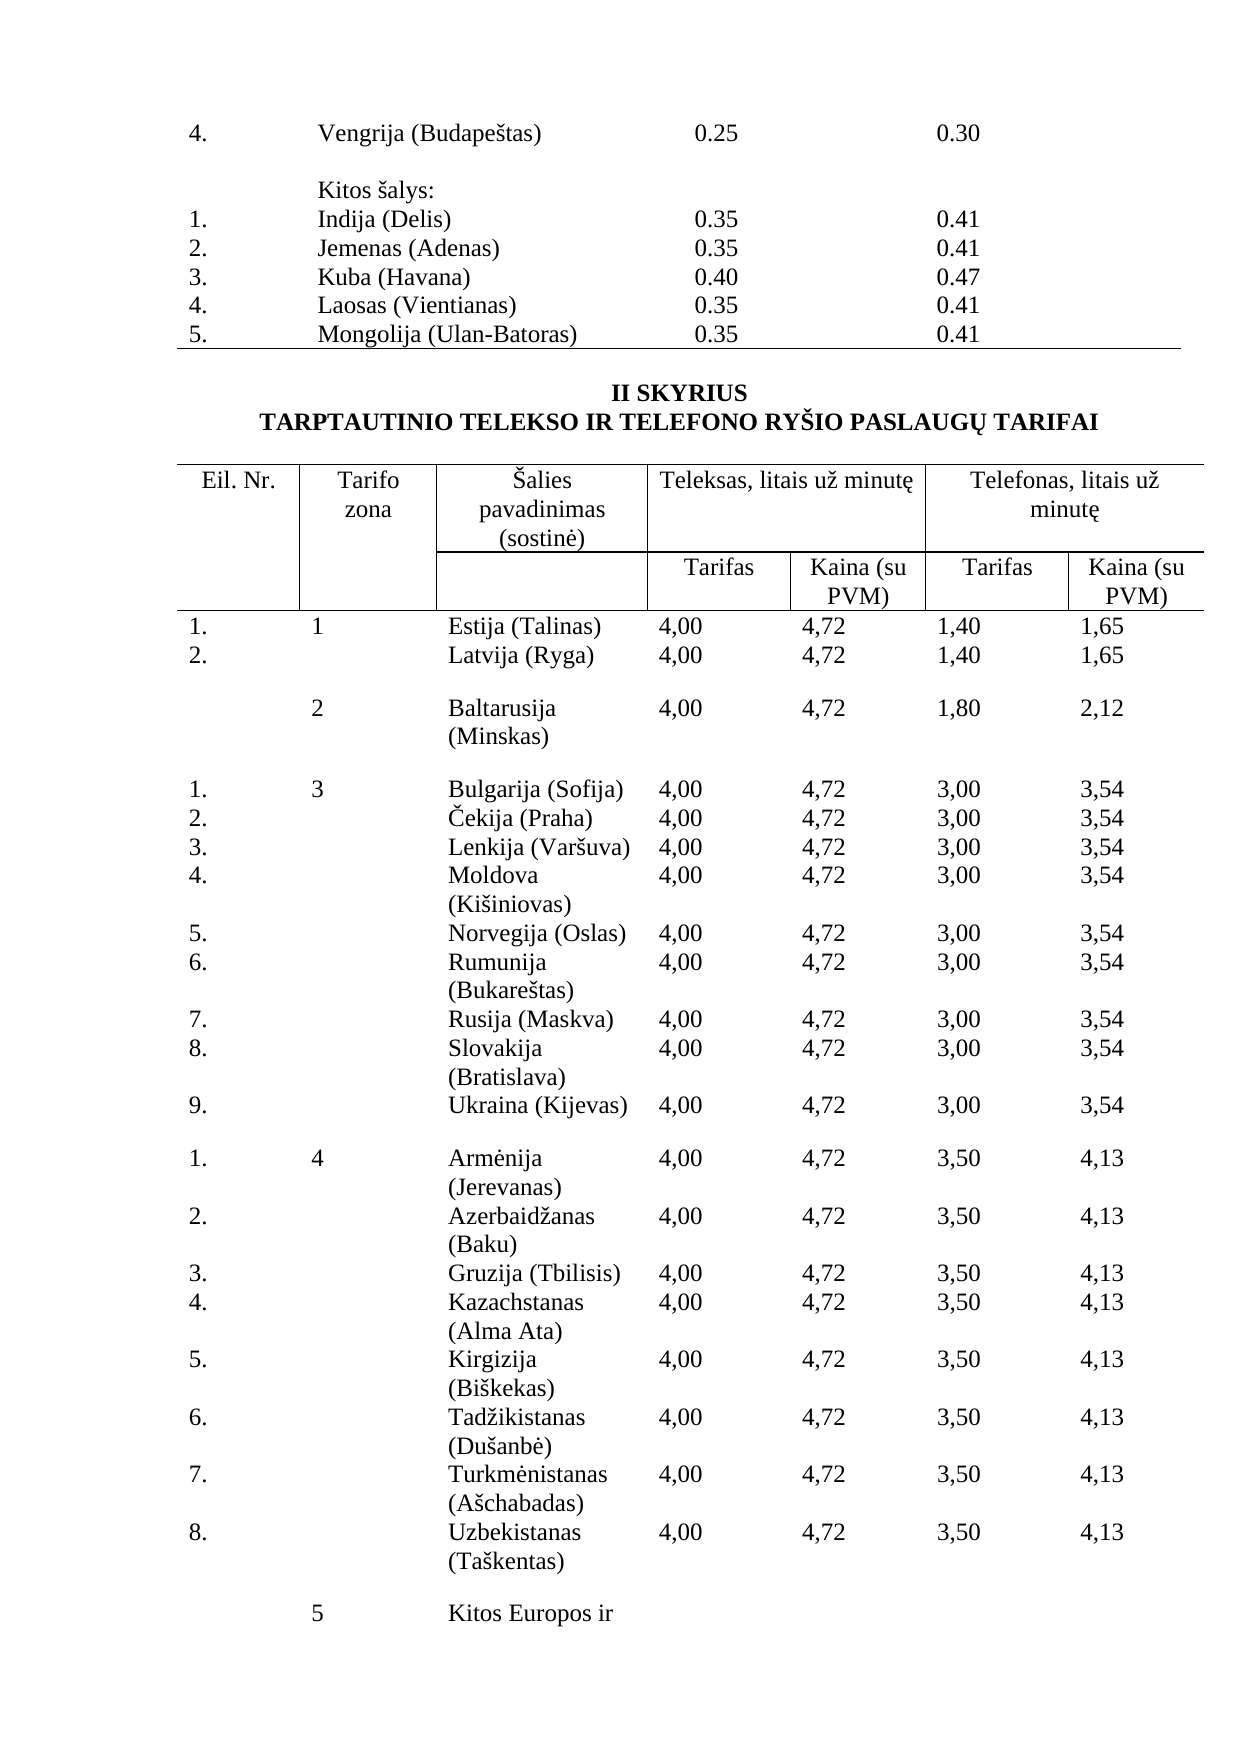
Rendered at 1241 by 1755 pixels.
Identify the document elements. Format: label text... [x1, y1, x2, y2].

table_cell Vengrija (Budapeštas) [306, 118, 683, 147]
table_cell [647, 1599, 791, 1627]
table_cell [926, 669, 1069, 693]
text II SKYRIUS [177, 378, 1181, 407]
table_cell [1069, 750, 1204, 774]
table_cell 4,00 [647, 774, 791, 803]
table_cell 4,72 [791, 640, 926, 668]
table_cell 1,80 [926, 693, 1069, 750]
table_cell 2 [300, 693, 437, 750]
table_cell [177, 1599, 300, 1627]
table_cell Indija (Delis) [306, 204, 683, 233]
table_cell 3,00 [926, 1004, 1069, 1033]
table_cell [300, 1090, 437, 1119]
table_cell [177, 147, 306, 176]
table_cell [926, 1119, 1069, 1143]
table_cell 0.41 [925, 204, 1181, 233]
table_cell 4,00 [647, 1004, 791, 1033]
table_cell Mongolija (Ulan-Batoras) [306, 319, 683, 348]
table_cell [300, 1345, 437, 1402]
table_header Eil. Nr. [177, 465, 299, 610]
table_cell 4,72 [791, 1201, 926, 1258]
table_cell 4. [177, 1287, 300, 1344]
table_cell Rusija (Maskva) [437, 1004, 647, 1033]
table_cell 0.35 [683, 204, 925, 233]
table_cell 3,00 [926, 832, 1069, 860]
table_cell [926, 750, 1069, 774]
table_cell 3,00 [926, 1033, 1069, 1090]
table_header Šalies pavadinimas (sostinė) [437, 465, 647, 551]
table_cell 4,72 [791, 832, 926, 860]
table_cell 4,00 [647, 1143, 791, 1201]
table_cell [647, 669, 791, 693]
table_cell 3,50 [926, 1287, 1069, 1344]
table_cell 3,54 [1069, 918, 1204, 947]
table_cell [300, 750, 437, 774]
table_cell 1,65 [1069, 611, 1204, 640]
table_cell 4,13 [1069, 1143, 1204, 1201]
table_cell [437, 1119, 647, 1143]
table_cell 9. [177, 1090, 300, 1119]
table_cell 4,72 [791, 1287, 926, 1344]
table_cell Jemenas (Adenas) [306, 233, 683, 262]
table_cell 0.41 [925, 319, 1181, 348]
table_cell 3,00 [926, 947, 1069, 1004]
table_cell [1069, 1599, 1204, 1627]
table_cell [306, 147, 683, 176]
table_cell 3,00 [926, 860, 1069, 918]
table_header Tarifo zona [300, 465, 436, 610]
table_cell [300, 640, 437, 668]
table_cell [791, 1599, 926, 1627]
table_cell Bulgarija (Sofija) [437, 774, 647, 803]
table_cell 0.35 [683, 233, 925, 262]
table_cell 4,72 [791, 1517, 926, 1574]
table_cell 4,00 [647, 918, 791, 947]
table_cell 3,54 [1069, 947, 1204, 1004]
table_cell 3,54 [1069, 1033, 1204, 1090]
table_cell [300, 1460, 437, 1517]
table_cell 4. [177, 118, 306, 147]
table_cell 3,54 [1069, 774, 1204, 803]
table_cell [437, 553, 647, 610]
table_cell Turkmėnistanas (Ašchabadas) [437, 1460, 647, 1517]
table_cell 2. [177, 803, 300, 832]
table_cell Kazachstanas (Alma Ata) [437, 1287, 647, 1344]
table_cell 3,50 [926, 1143, 1069, 1201]
table_cell 4 [300, 1143, 437, 1201]
table_cell [1069, 1119, 1204, 1143]
table_cell 4,00 [647, 832, 791, 860]
table_cell 3,54 [1069, 832, 1204, 860]
table_cell 3. [177, 262, 306, 291]
table_cell Latvija (Ryga) [437, 640, 647, 668]
table_cell 4,00 [647, 1033, 791, 1090]
table_cell 0.41 [925, 233, 1181, 262]
table_cell 0.47 [925, 262, 1181, 291]
table_cell Baltarusija (Minskas) [437, 693, 647, 750]
table_cell 3,00 [926, 774, 1069, 803]
table_cell Gruzija (Tbilisis) [437, 1258, 647, 1287]
table_cell [791, 1575, 926, 1598]
table_cell [647, 1575, 791, 1598]
table_cell 1. [177, 611, 300, 640]
table_cell 5. [177, 319, 306, 348]
table_cell [177, 669, 300, 693]
table_cell 4,00 [647, 693, 791, 750]
table_cell [300, 947, 437, 1004]
table_cell [926, 1575, 1069, 1598]
table_cell Moldova (Kišiniovas) [437, 860, 647, 918]
table_cell [925, 147, 1181, 176]
table_cell 2,12 [1069, 693, 1204, 750]
table_cell 4. [177, 860, 300, 918]
table_cell 8. [177, 1517, 300, 1574]
table_cell Kaina (su PVM) [1069, 553, 1204, 610]
table_cell 0.41 [925, 291, 1181, 319]
table_cell Rumunija (Bukareštas) [437, 947, 647, 1004]
table_cell [791, 750, 926, 774]
table_cell Kitos Europos ir [437, 1599, 647, 1627]
table_cell Azerbaidžanas (Baku) [437, 1201, 647, 1258]
table_cell 4,00 [647, 1201, 791, 1258]
table_cell [300, 1287, 437, 1344]
table_cell 0.30 [925, 118, 1181, 147]
table_cell [177, 1575, 300, 1598]
table_cell 2. [177, 1201, 300, 1258]
table_cell 4,13 [1069, 1345, 1204, 1402]
table_cell 4,00 [647, 860, 791, 918]
text TARPTAUTINIO TELEKSO IR TELEFONO RYŠIO PASLAUGŲ TARIFAI [177, 407, 1181, 435]
table_cell 4,13 [1069, 1402, 1204, 1459]
table_cell Čekija (Praha) [437, 803, 647, 832]
table_cell 3,00 [926, 803, 1069, 832]
table_cell 4,00 [647, 947, 791, 1004]
table_cell 7. [177, 1004, 300, 1033]
table_cell 3,00 [926, 918, 1069, 947]
table_cell 4,13 [1069, 1517, 1204, 1574]
table_cell 4,72 [791, 1004, 926, 1033]
table_cell [437, 669, 647, 693]
table_cell [926, 1599, 1069, 1627]
table_cell [177, 176, 306, 204]
table_cell [647, 1119, 791, 1143]
table_cell 4,72 [791, 860, 926, 918]
table_cell [791, 669, 926, 693]
table_cell [300, 1402, 437, 1459]
table_cell 4,00 [647, 611, 791, 640]
table_cell 4,72 [791, 803, 926, 832]
table_cell Tarifas [648, 553, 790, 610]
table_cell 3,50 [926, 1201, 1069, 1258]
table_cell Kuba (Havana) [306, 262, 683, 291]
table_cell 4,00 [647, 1460, 791, 1517]
table_cell 4,00 [647, 1517, 791, 1574]
table_cell 4,00 [647, 640, 791, 668]
table_cell 4,00 [647, 1402, 791, 1459]
table_cell 4,00 [647, 1090, 791, 1119]
table_cell [437, 1575, 647, 1598]
table_cell [300, 803, 437, 832]
table_cell Norvegija (Oslas) [437, 918, 647, 947]
table_cell Kirgizija (Biškekas) [437, 1345, 647, 1402]
table_cell Ukraina (Kijevas) [437, 1090, 647, 1119]
table_cell [300, 1517, 437, 1574]
table_cell [300, 669, 437, 693]
table_cell 0.40 [683, 262, 925, 291]
table_cell 4,72 [791, 947, 926, 1004]
table_cell 2. [177, 233, 306, 262]
table_cell [1069, 669, 1204, 693]
table_header Teleksas, litais už minutę [648, 465, 925, 551]
table_cell 1 [300, 611, 437, 640]
table_cell 0.25 [683, 118, 925, 147]
table_cell 1. [177, 774, 300, 803]
table_cell 1,65 [1069, 640, 1204, 668]
table_cell Laosas (Vientianas) [306, 291, 683, 319]
table_cell 4,72 [791, 611, 926, 640]
table_cell 3. [177, 1258, 300, 1287]
table_cell Kitos šalys: [306, 176, 683, 204]
table_cell [300, 860, 437, 918]
table_cell [683, 147, 925, 176]
table_cell 3,50 [926, 1258, 1069, 1287]
table_cell 7. [177, 1460, 300, 1517]
table_cell [647, 750, 791, 774]
table_cell 3,54 [1069, 803, 1204, 832]
table_cell 6. [177, 1402, 300, 1459]
table_cell [177, 750, 300, 774]
table_cell [177, 693, 300, 750]
table_cell 4,13 [1069, 1460, 1204, 1517]
table_cell 5. [177, 1345, 300, 1402]
table_header Telefonas, litais už minutę [926, 465, 1204, 551]
table_cell Uzbekistanas (Taškentas) [437, 1517, 647, 1574]
table_cell [1069, 1575, 1204, 1598]
table_cell 1. [177, 204, 306, 233]
table_cell 1,40 [926, 640, 1069, 668]
table_cell 6. [177, 947, 300, 1004]
table_cell Lenkija (Varšuva) [437, 832, 647, 860]
table_cell 4,72 [791, 918, 926, 947]
table_cell 1,40 [926, 611, 1069, 640]
table_cell 4,13 [1069, 1201, 1204, 1258]
table_cell 4,00 [647, 1345, 791, 1402]
table_cell 4,13 [1069, 1287, 1204, 1344]
table_cell 4. [177, 291, 306, 319]
table_cell [300, 1201, 437, 1258]
table_cell [300, 1575, 437, 1598]
table_cell [791, 1119, 926, 1143]
table_cell 4,72 [791, 1402, 926, 1459]
table_cell 4,72 [791, 774, 926, 803]
table_cell 4,72 [791, 1258, 926, 1287]
table_cell 3,50 [926, 1460, 1069, 1517]
table_cell [177, 1119, 300, 1143]
table_cell [683, 176, 925, 204]
table_cell 3 [300, 774, 437, 803]
table_cell Kaina (su PVM) [791, 553, 925, 610]
table_cell [300, 918, 437, 947]
table_cell 4,13 [1069, 1258, 1204, 1287]
table_cell 5. [177, 918, 300, 947]
table_cell 3,50 [926, 1517, 1069, 1574]
table_cell [300, 1004, 437, 1033]
table_cell 3. [177, 832, 300, 860]
table_cell 4,00 [647, 1287, 791, 1344]
table_cell [300, 1258, 437, 1287]
table_cell 4,72 [791, 1460, 926, 1517]
table_cell 5 [300, 1599, 437, 1627]
table_cell 1. [177, 1143, 300, 1201]
table_cell [437, 750, 647, 774]
table_cell 4,72 [791, 693, 926, 750]
table_cell 0.35 [683, 291, 925, 319]
table_cell 3,50 [926, 1345, 1069, 1402]
table_cell Slovakija (Bratislava) [437, 1033, 647, 1090]
table_cell Tadžikistanas (Dušanbė) [437, 1402, 647, 1459]
table_cell 4,72 [791, 1033, 926, 1090]
table_cell Armėnija (Jerevanas) [437, 1143, 647, 1201]
table_cell [300, 1033, 437, 1090]
table_cell [300, 1119, 437, 1143]
table_cell 0.35 [683, 319, 925, 348]
table_cell 3,54 [1069, 860, 1204, 918]
table_cell 4,72 [791, 1345, 926, 1402]
table_cell 8. [177, 1033, 300, 1090]
table_cell 4,72 [791, 1090, 926, 1119]
table_cell 3,50 [926, 1402, 1069, 1459]
table_cell 3,54 [1069, 1004, 1204, 1033]
table_cell 2. [177, 640, 300, 668]
table_cell 4,00 [647, 803, 791, 832]
table_cell 4,72 [791, 1143, 926, 1201]
table_cell [300, 832, 437, 860]
table_cell 4,00 [647, 1258, 791, 1287]
table_cell 3,54 [1069, 1090, 1204, 1119]
table_cell Tarifas [926, 553, 1068, 610]
table_cell [925, 176, 1181, 204]
table_cell 3,00 [926, 1090, 1069, 1119]
table_cell Estija (Talinas) [437, 611, 647, 640]
